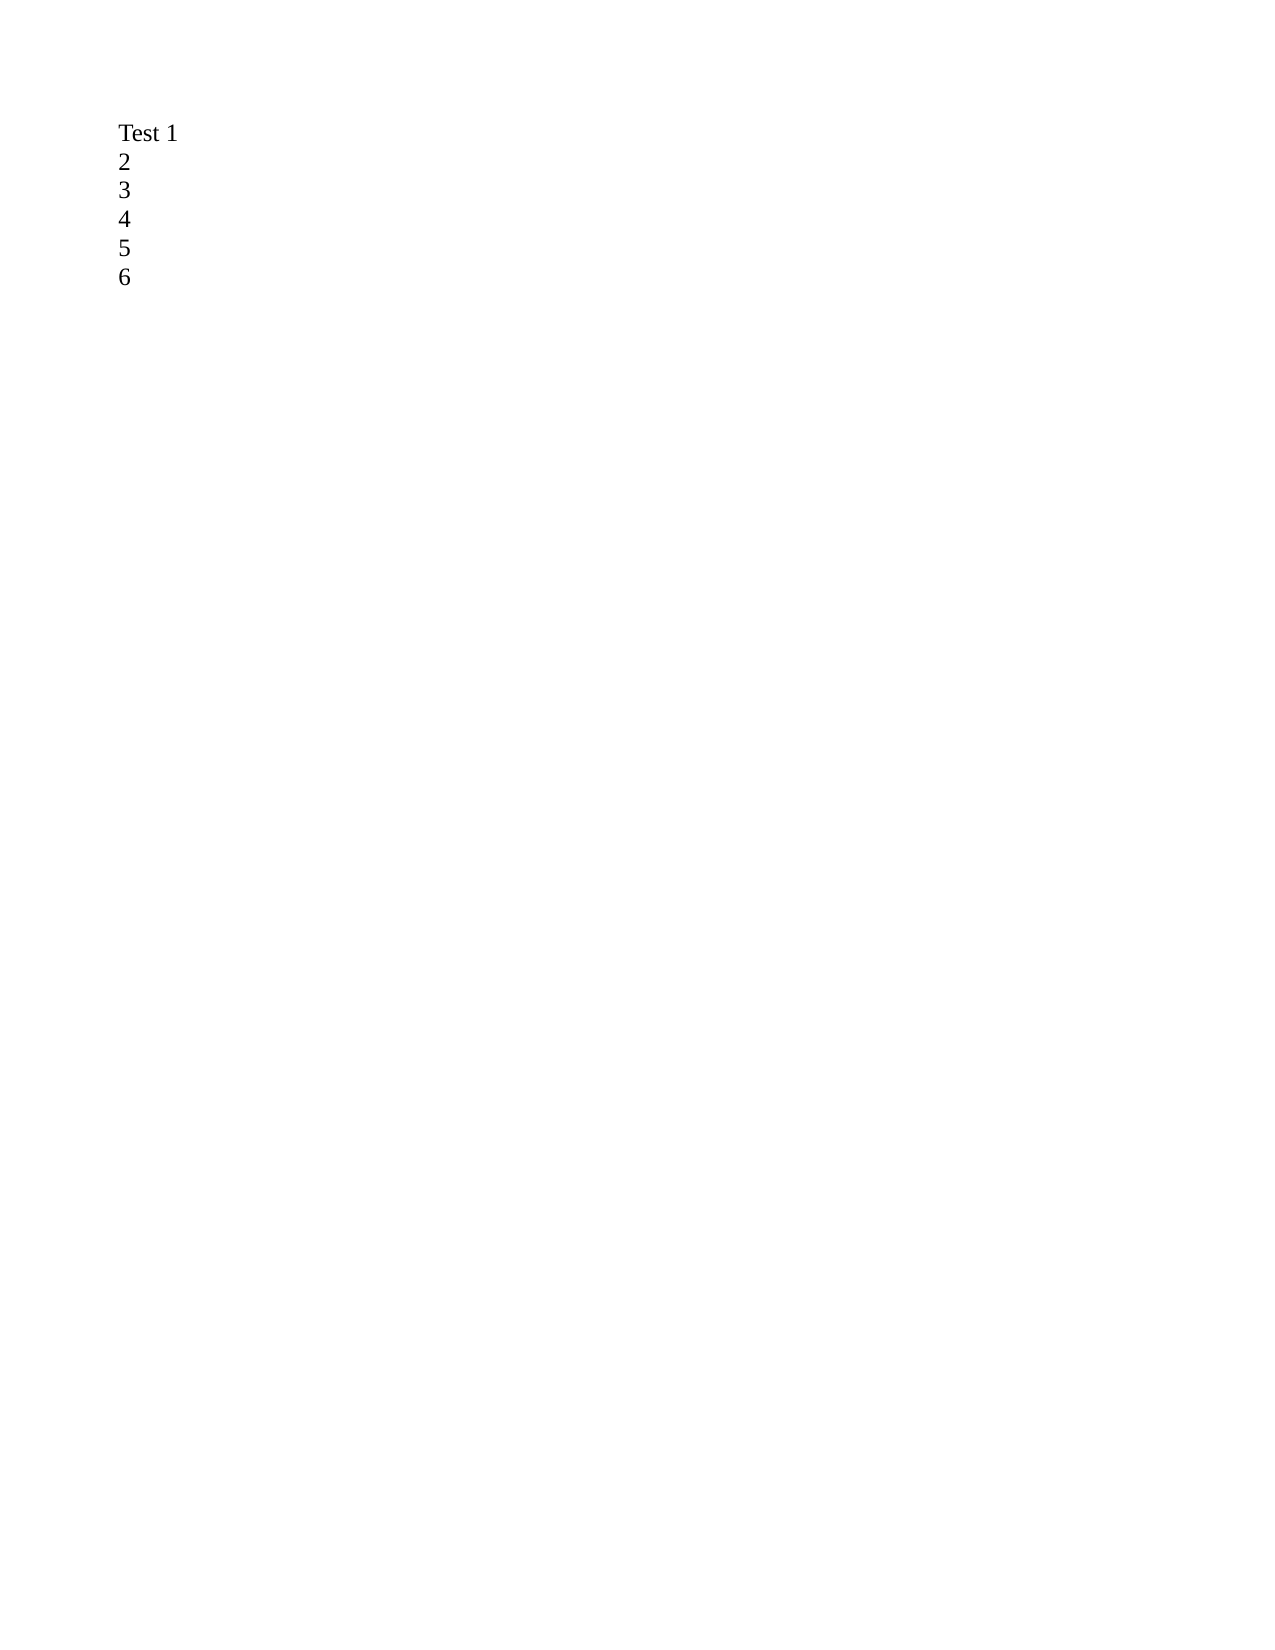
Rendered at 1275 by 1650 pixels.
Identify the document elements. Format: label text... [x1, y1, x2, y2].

text 4 [118, 204, 1157, 233]
text 3 [118, 176, 1157, 204]
text 6 [118, 262, 1157, 291]
text 2 [118, 147, 1157, 176]
text Test 1 [118, 118, 1157, 147]
text 5 [118, 233, 1157, 262]
